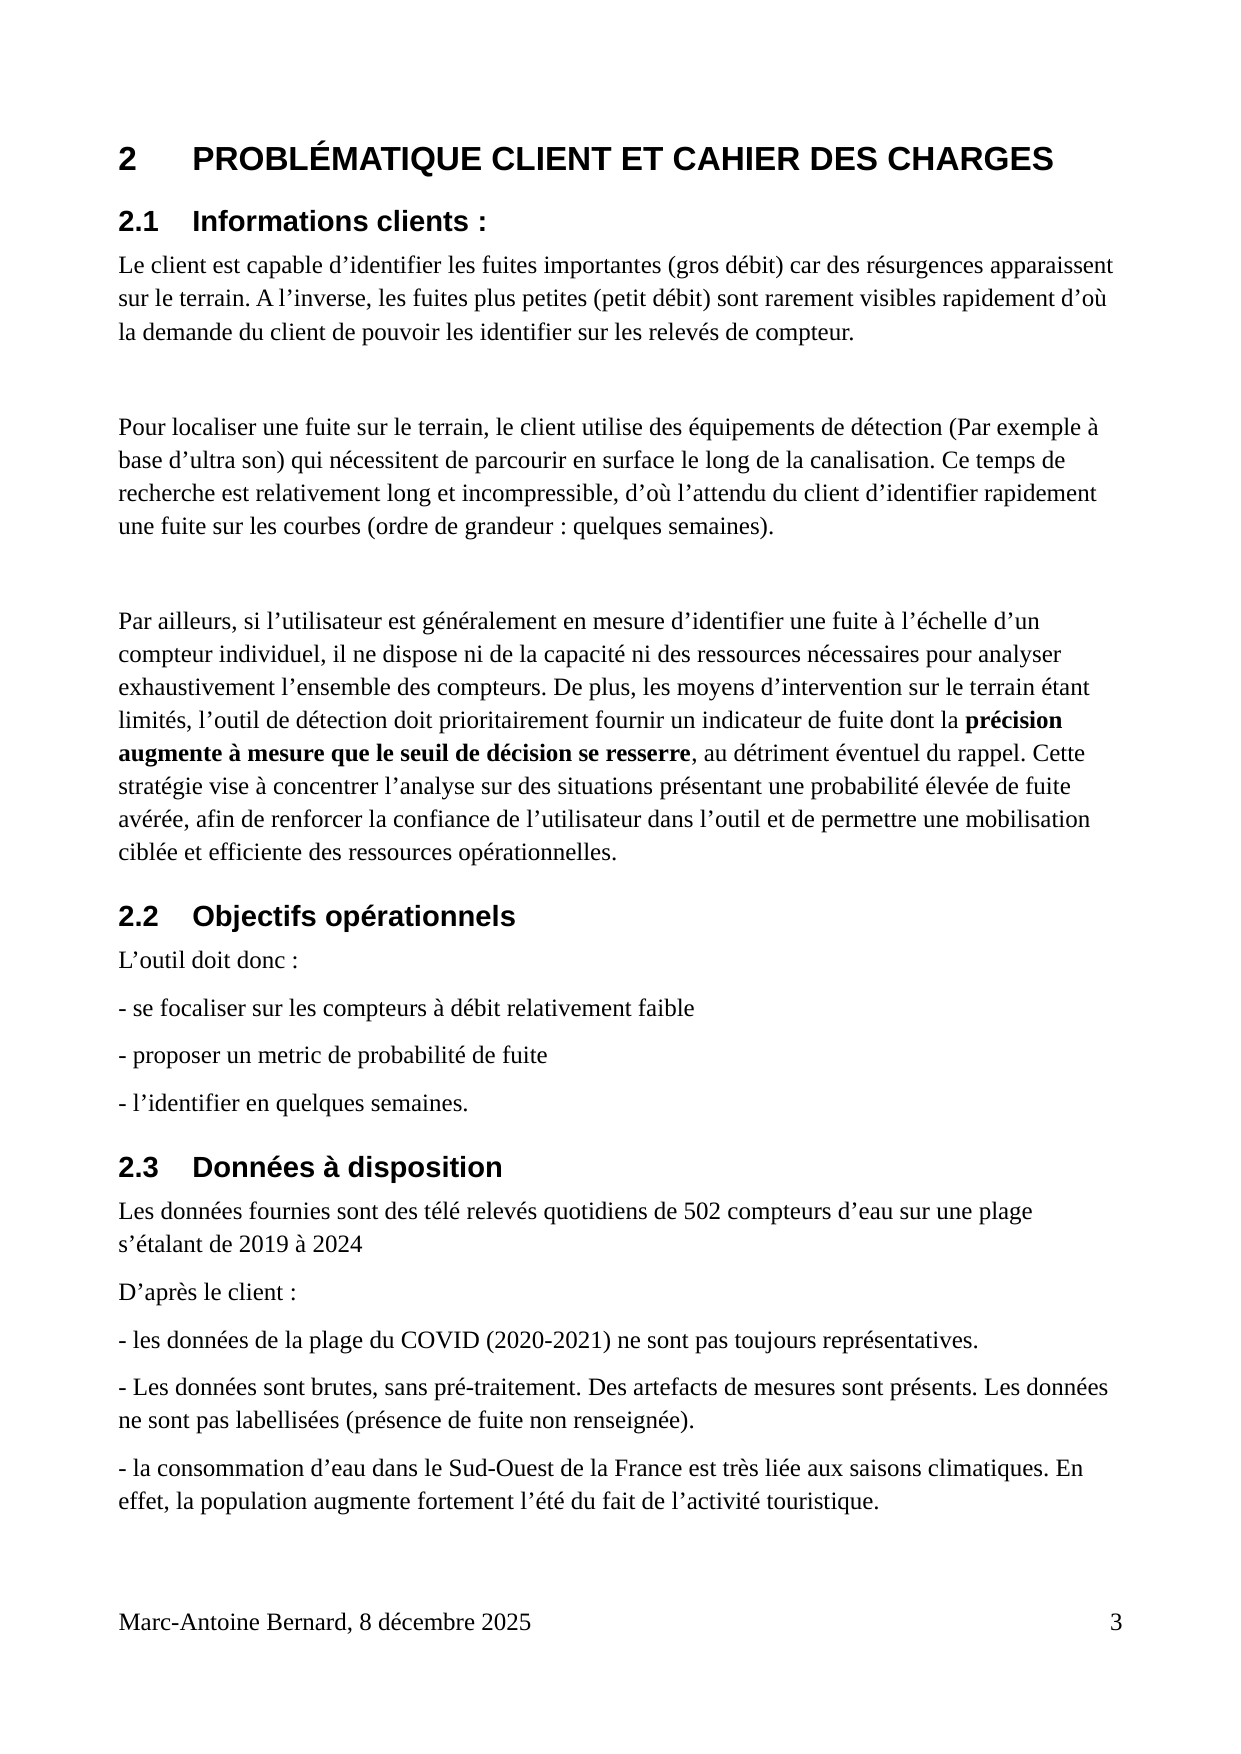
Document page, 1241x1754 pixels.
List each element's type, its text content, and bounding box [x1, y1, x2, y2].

text L’outil doit donc : [118, 945, 1122, 974]
text Par ailleurs, si l’utilisateur est généralement en mesure d’identifier une fuite à l’échelle d’un compteur individuel, il ne dispose ni de la capacité ni des ressources nécessaires pour analyser exhaustivement l’ensemble des compteurs. De plus, les moyens d’intervention sur le terrain étant limités, l’outil de détection doit prioritairement fournir un indicateur de fuite dont la précision augmente à mesure que le seuil de décision se resserre, au détriment éventuel du rappel. Cette stratégie vise à concentrer l’analyse sur des situations présentant une probabilité élevée de fuite avérée, afin de renforcer la confiance de l’utilisateur dans l’outil et de permettre une mobilisation ciblée et efficiente des ressources opérationnelles. [118, 606, 1122, 866]
text Pour localiser une fuite sur le terrain, le client utilise des équipements de détection (Par exemple à base d’ultra son) qui nécessitent de parcourir en surface le long de la canalisation. Ce temps de recherche est relativement long et incompressible, d’où l’attendu du client d’identifier rapidement une fuite sur les courbes (ordre de grandeur : quelques semaines). [118, 412, 1122, 539]
text - proposer un metric de probabilité de fuite [118, 1041, 1122, 1069]
text - les données de la plage du COVID (2020-2021) ne sont pas toujours représentatives. [118, 1325, 1122, 1353]
text - la consommation d’eau dans le Sud-Ouest de la France est très liée aux saisons climatiques. En effet, la population augmente fortement l’été du fait de l’activité touristique. [118, 1453, 1122, 1515]
subtitle PROBLÉMATIQUE CLIENT ET CAHIER DES CHARGES [118, 139, 1122, 177]
text - l’identifier en quelques semaines. [118, 1088, 1122, 1117]
subtitle Données à disposition [118, 1150, 1122, 1184]
text - se focaliser sur les compteurs à débit relativement faible [118, 993, 1122, 1022]
text D’après le client : [118, 1277, 1122, 1306]
text Les données fournies sont des télé relevés quotidiens de 502 compteurs d’eau sur une plage s’étalant de 2019 à 2024 [118, 1196, 1122, 1258]
subtitle Objectifs opérationnels [118, 899, 1122, 933]
subtitle Informations clients : [118, 204, 1122, 238]
text Le client est capable d’identifier les fuites importantes (gros débit) car des résurgences apparaissent sur le terrain. A l’inverse, les fuites plus petites (petit débit) sont rarement visibles rapidement d’où la demande du client de pouvoir les identifier sur les relevés de compteur. [118, 251, 1122, 345]
text - Les données sont brutes, sans pré-traitement. Des artefacts de mesures sont présents. Les données ne sont pas labellisées (présence de fuite non renseignée). [118, 1372, 1122, 1434]
